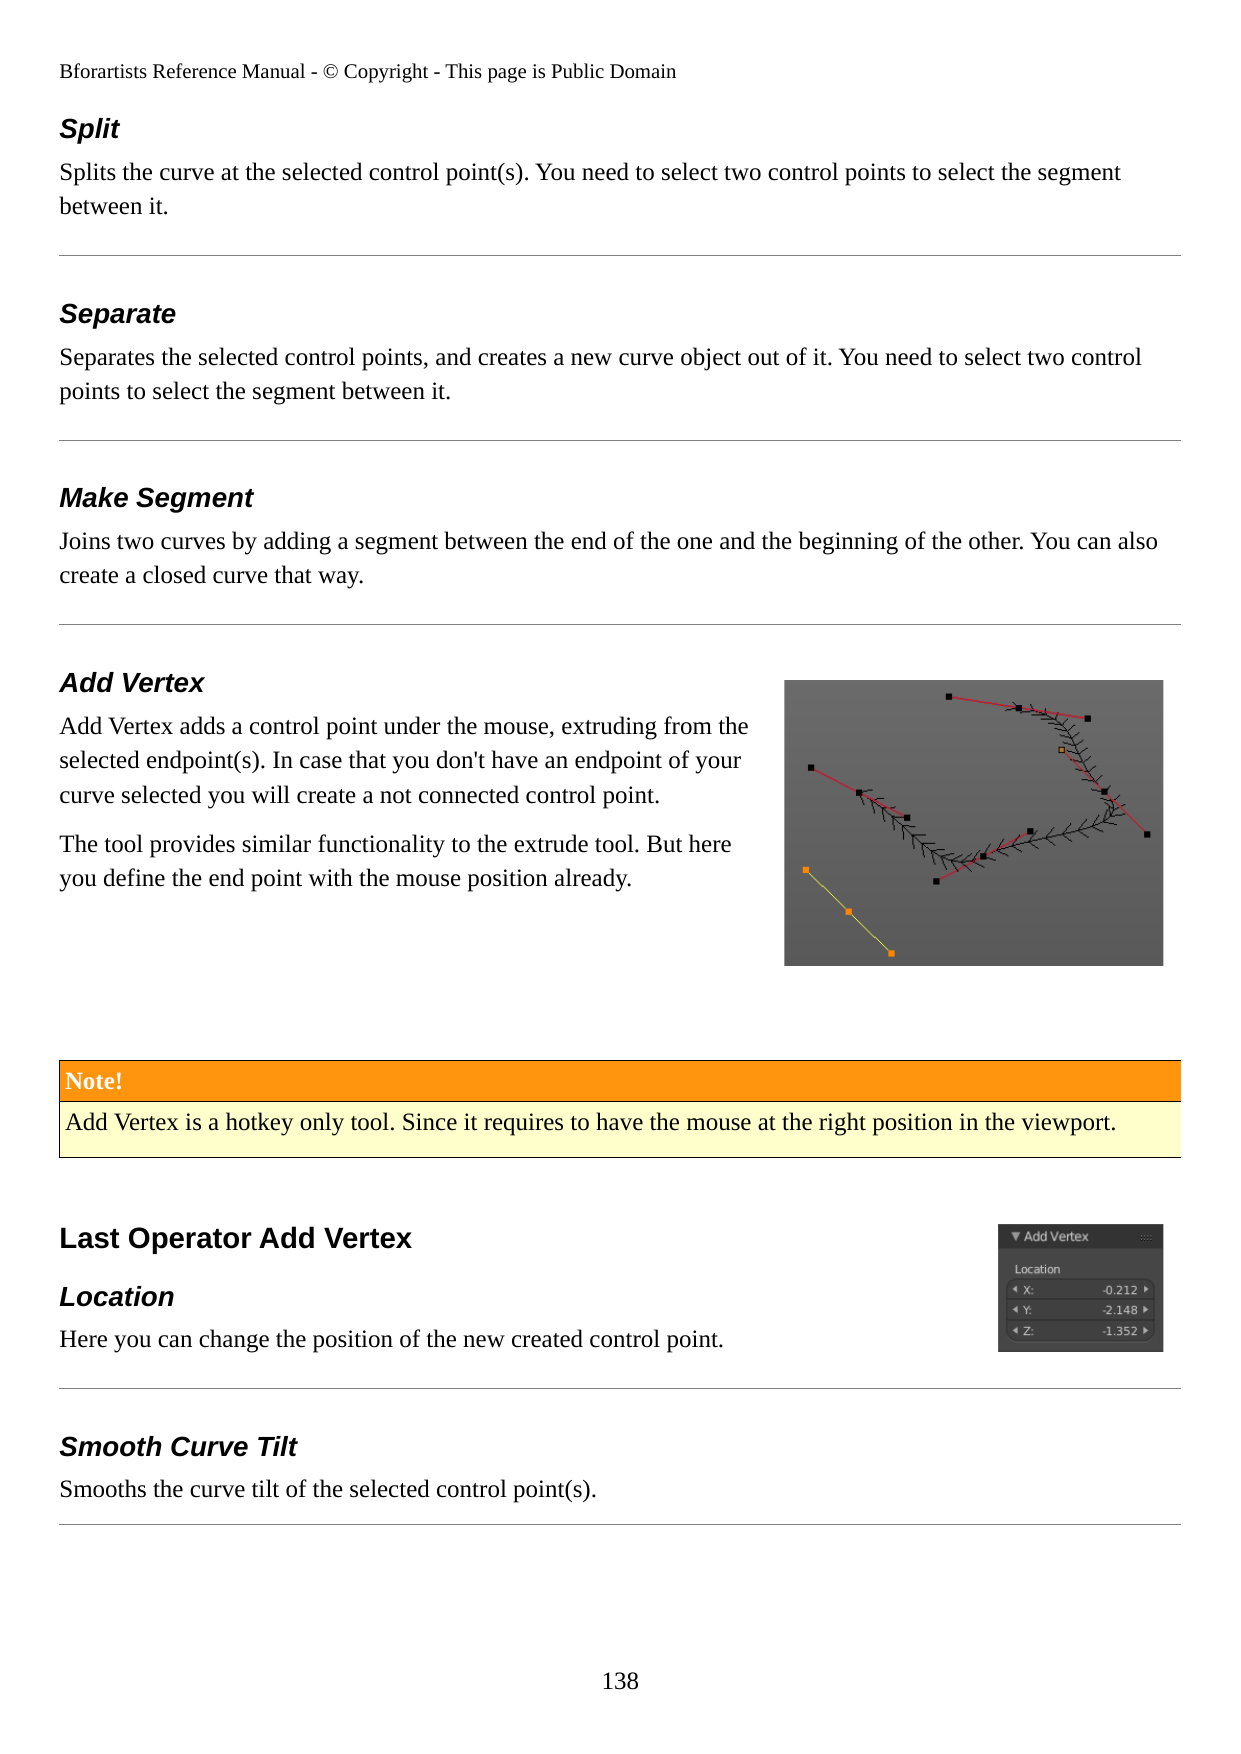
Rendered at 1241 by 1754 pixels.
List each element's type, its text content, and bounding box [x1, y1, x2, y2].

subtitle Location [59, 1280, 998, 1312]
table_cell Add Vertex is a hotkey only tool. Since it requires to have the mouse at the right position in the viewport. [60, 1102, 1181, 1157]
picture [998, 1224, 1164, 1352]
table_header Note! [60, 1061, 1181, 1101]
text Joins two curves by adding a segment between the end of the one and the beginning of the other. You can also create a closed curve that way. [59, 526, 1181, 589]
text Separates the selected control points, and creates a new curve object out of it. You need to select two control points to select the segment between it. [59, 342, 1181, 405]
subtitle Split [59, 113, 1181, 144]
picture [784, 680, 1164, 966]
text The tool provides similar functionality to the extrude tool. But here you define the end point with the mouse position already. [59, 829, 784, 892]
subtitle Last Operator Add Vertex [59, 1221, 1181, 1255]
subtitle Separate [59, 297, 1181, 329]
text Splits the curve at the selected control point(s). You need to select two control points to select the segment between it. [59, 157, 1181, 220]
subtitle [1164, 1280, 1181, 1312]
subtitle Smooth Curve Tilt [59, 1430, 1181, 1462]
subtitle Make Segment [59, 482, 1181, 514]
text Add Vertex adds a control point under the mouse, extruding from the selected endpoint(s). In case that you don't have an endpoint of your curve selected you will create a not connected control point. [59, 711, 784, 808]
subtitle Add Vertex [59, 666, 1181, 698]
text Smooths the curve tilt of the selected control point(s). [59, 1474, 1181, 1503]
text Here you can change the position of the new created control point. [59, 1324, 1181, 1353]
